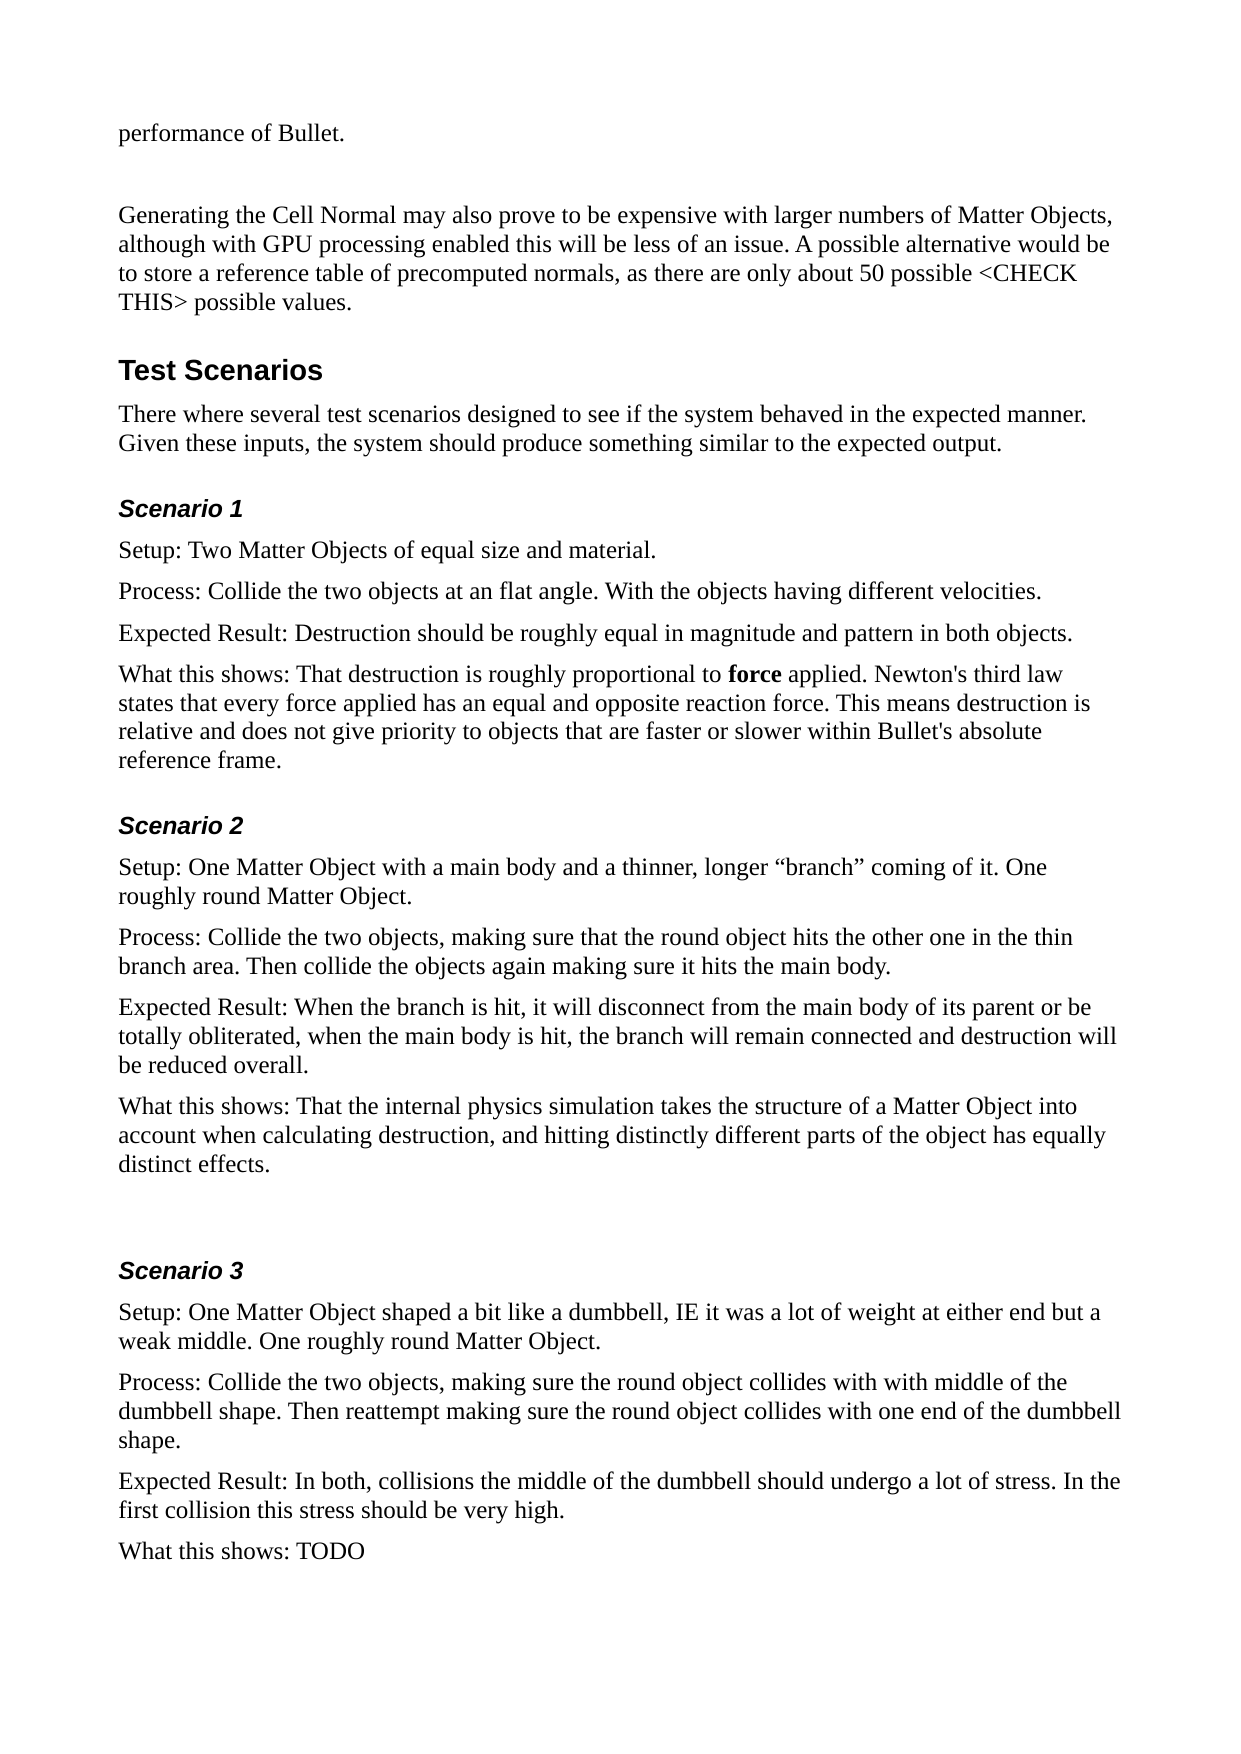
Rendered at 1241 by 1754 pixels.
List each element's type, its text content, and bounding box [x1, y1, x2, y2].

subtitle Test Scenarios [118, 353, 1122, 387]
text Expected Result: When the branch is hit, it will disconnect from the main body of its parent or be totally obliterated, when the main body is hit, the branch will remain connected and destruction will be reduced overall. [118, 992, 1122, 1079]
subtitle Scenario 2 [118, 811, 1122, 840]
text Expected Result: Destruction should be roughly equal in magnitude and pattern in both objects. [118, 618, 1122, 646]
subtitle Scenario 3 [118, 1256, 1122, 1285]
text There where several test scenarios designed to see if the system behaved in the expected manner. Given these inputs, the system should produce something similar to the expected output. [118, 399, 1122, 457]
text What this shows: TODO [118, 1536, 1122, 1565]
text What this shows: That destruction is roughly proportional to force applied. Newton's third law states that every force applied has an equal and opposite reaction force. This means destruction is relative and does not give priority to objects that are faster or slower within Bullet's absolute reference frame. [118, 659, 1122, 774]
text Process: Collide the two objects, making sure that the round object hits the other one in the thin branch area. Then collide the objects again making sure it hits the main body. [118, 922, 1122, 980]
text Setup: One Matter Object shaped a bit like a dumbbell, IE it was a lot of weight at either end but a weak middle. One roughly round Matter Object. [118, 1297, 1122, 1355]
text performance of Bullet. [118, 118, 1122, 147]
text Process: Collide the two objects at an flat angle. With the objects having different velocities. [118, 576, 1122, 605]
text Generating the Cell Normal may also prove to be expensive with larger numbers of Matter Objects, although with GPU processing enabled this will be less of an issue. A possible alternative would be to store a reference table of precomputed normals, as there are only about 50 possible <CHECK THIS> possible values. [118, 201, 1122, 316]
text Setup: One Matter Object with a main body and a thinner, longer “branch” coming of it. One roughly round Matter Object. [118, 852, 1122, 910]
text Expected Result: In both, collisions the middle of the dumbbell should undergo a lot of stress. In the first collision this stress should be very high. [118, 1466, 1122, 1523]
text What this shows: That the internal physics simulation takes the structure of a Matter Object into account when calculating destruction, and hitting distinctly different parts of the object has equally distinct effects. [118, 1091, 1122, 1177]
text Setup: Two Matter Objects of equal size and material. [118, 535, 1122, 564]
subtitle Scenario 1 [118, 494, 1122, 523]
text Process: Collide the two objects, making sure the round object collides with with middle of the dumbbell shape. Then reattempt making sure the round object collides with one end of the dumbbell shape. [118, 1367, 1122, 1453]
